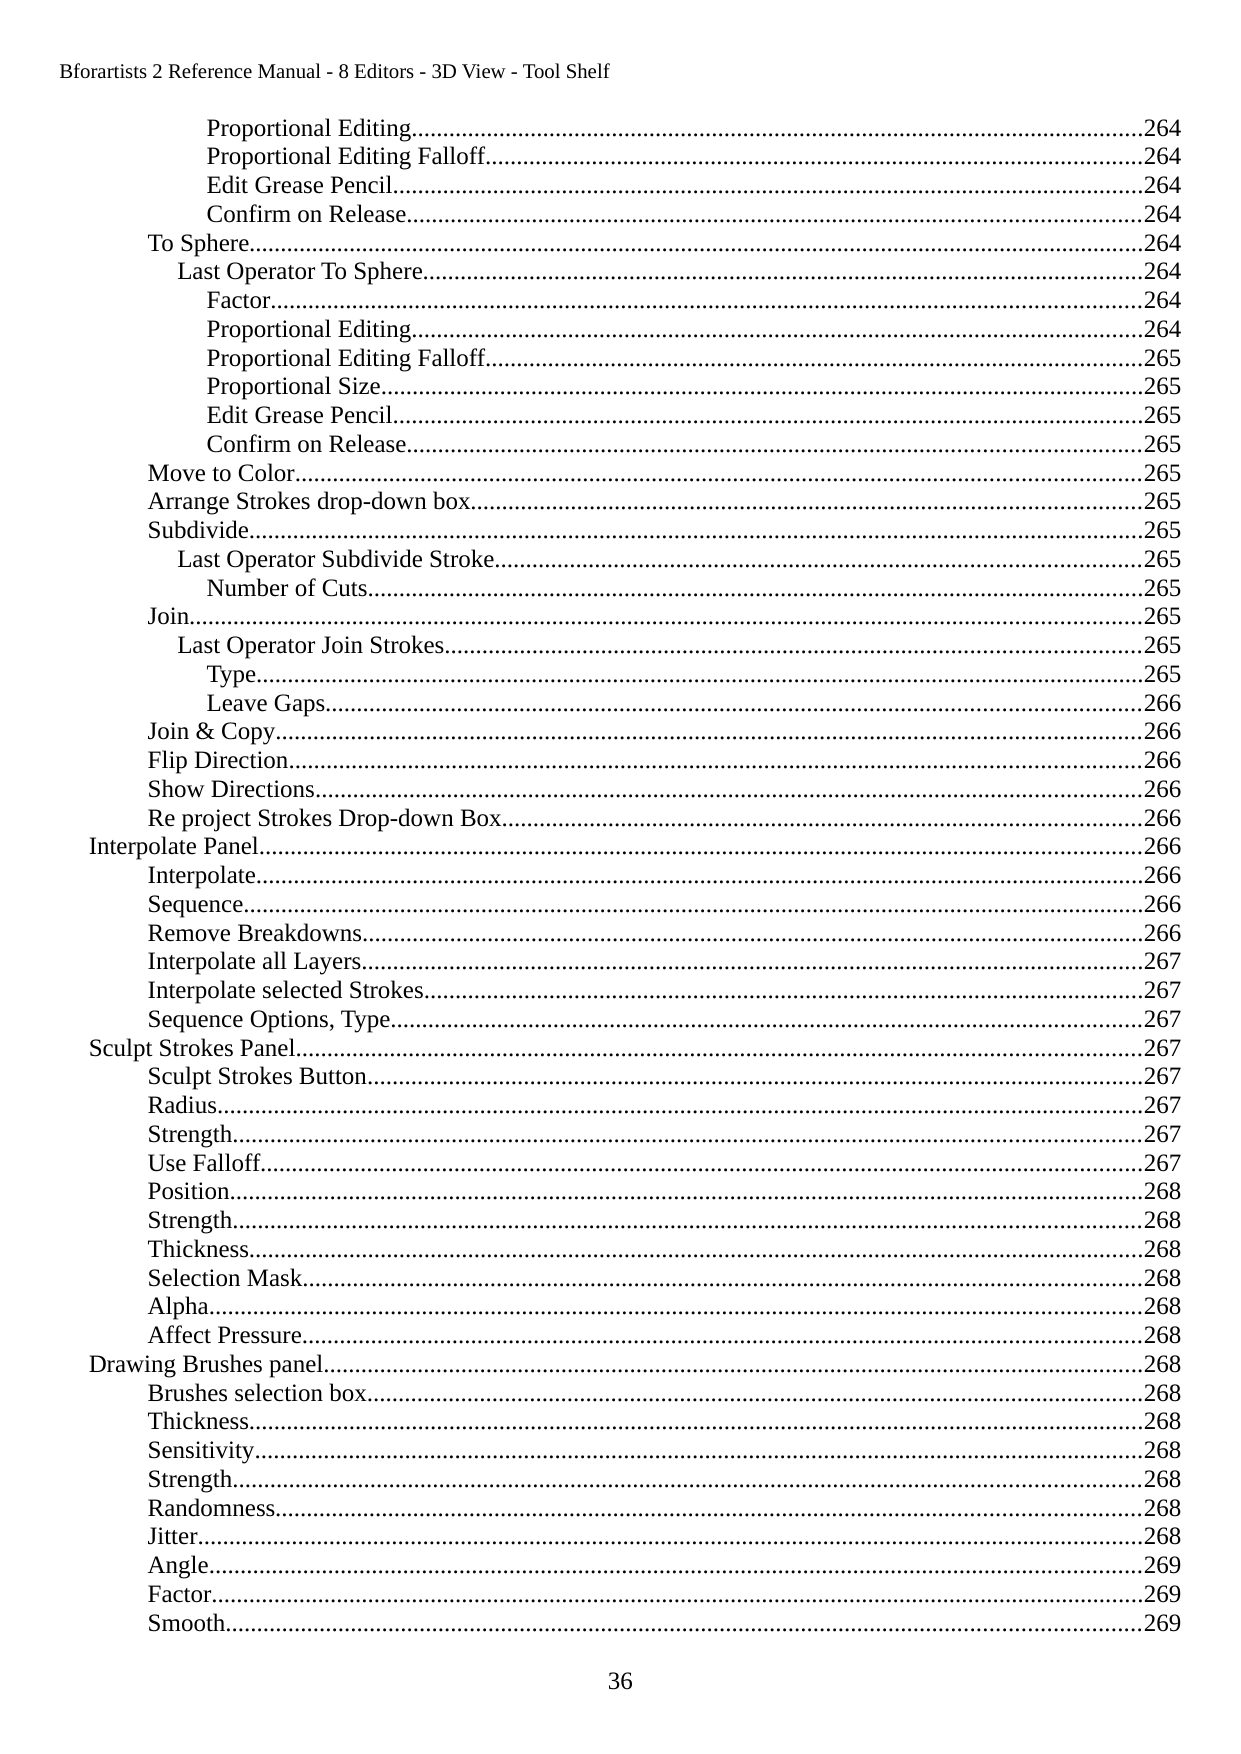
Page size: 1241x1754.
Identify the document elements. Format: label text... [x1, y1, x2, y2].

text Move to Color 265 [147, 458, 1181, 486]
text Interpolate 266 [147, 860, 1181, 889]
text Selection Mask 268 [147, 1263, 1181, 1291]
text Sensitivity 268 [147, 1435, 1181, 1464]
text Interpolate Panel 266 [88, 831, 1181, 860]
text Proportional Editing Falloff 264 [206, 141, 1181, 170]
text Re project Strokes Drop-down Box 266 [147, 803, 1181, 831]
text Last Operator Subdivide Stroke 265 [177, 544, 1181, 573]
text Sequence 266 [147, 889, 1181, 918]
text Interpolate selected Strokes 267 [147, 975, 1181, 1004]
text Interpolate all Layers 267 [147, 946, 1181, 975]
text Type 265 [206, 659, 1181, 688]
text Factor 264 [206, 285, 1181, 314]
text Join 265 [147, 601, 1181, 630]
text Proportional Size 265 [206, 371, 1181, 400]
text Position 268 [147, 1176, 1181, 1205]
text Factor 269 [147, 1579, 1181, 1608]
text Proportional Editing 264 [206, 314, 1181, 343]
text Sculpt Strokes Button 267 [147, 1061, 1181, 1090]
text Drawing Brushes panel 268 [88, 1349, 1181, 1378]
text Proportional Editing 264 [206, 113, 1181, 141]
text Edit Grease Pencil 264 [206, 170, 1181, 199]
text Edit Grease Pencil 265 [206, 400, 1181, 429]
text Strength 268 [147, 1464, 1181, 1493]
text To Sphere 264 [147, 228, 1181, 256]
text Proportional Editing Falloff 265 [206, 343, 1181, 371]
text Strength 268 [147, 1205, 1181, 1234]
text Randomness 268 [147, 1493, 1181, 1521]
text Alpha 268 [147, 1291, 1181, 1320]
text Leave Gaps 266 [206, 688, 1181, 716]
text Brushes selection box 268 [147, 1378, 1181, 1406]
text Last Operator Join Strokes 265 [177, 630, 1181, 659]
text Show Directions 266 [147, 774, 1181, 803]
text Radius 267 [147, 1090, 1181, 1119]
text Remove Breakdowns 266 [147, 918, 1181, 946]
text Use Falloff 267 [147, 1148, 1181, 1176]
text Flip Direction 266 [147, 745, 1181, 774]
text Thickness 268 [147, 1406, 1181, 1435]
text Subdivide 265 [147, 515, 1181, 544]
text Angle 269 [147, 1550, 1181, 1579]
text Confirm on Release 265 [206, 429, 1181, 458]
text Number of Cuts 265 [206, 573, 1181, 601]
text Thickness 268 [147, 1234, 1181, 1263]
text Sculpt Strokes Panel 267 [88, 1033, 1181, 1061]
text Jitter 268 [147, 1521, 1181, 1550]
text Strength 267 [147, 1119, 1181, 1148]
text Sequence Options, Type 267 [147, 1004, 1181, 1033]
text Smooth 269 [147, 1608, 1181, 1636]
text Affect Pressure 268 [147, 1320, 1181, 1349]
text Join & Copy 266 [147, 716, 1181, 745]
text Arrange Strokes drop-down box 265 [147, 486, 1181, 515]
text Last Operator To Sphere 264 [177, 256, 1181, 285]
text Confirm on Release 264 [206, 199, 1181, 228]
